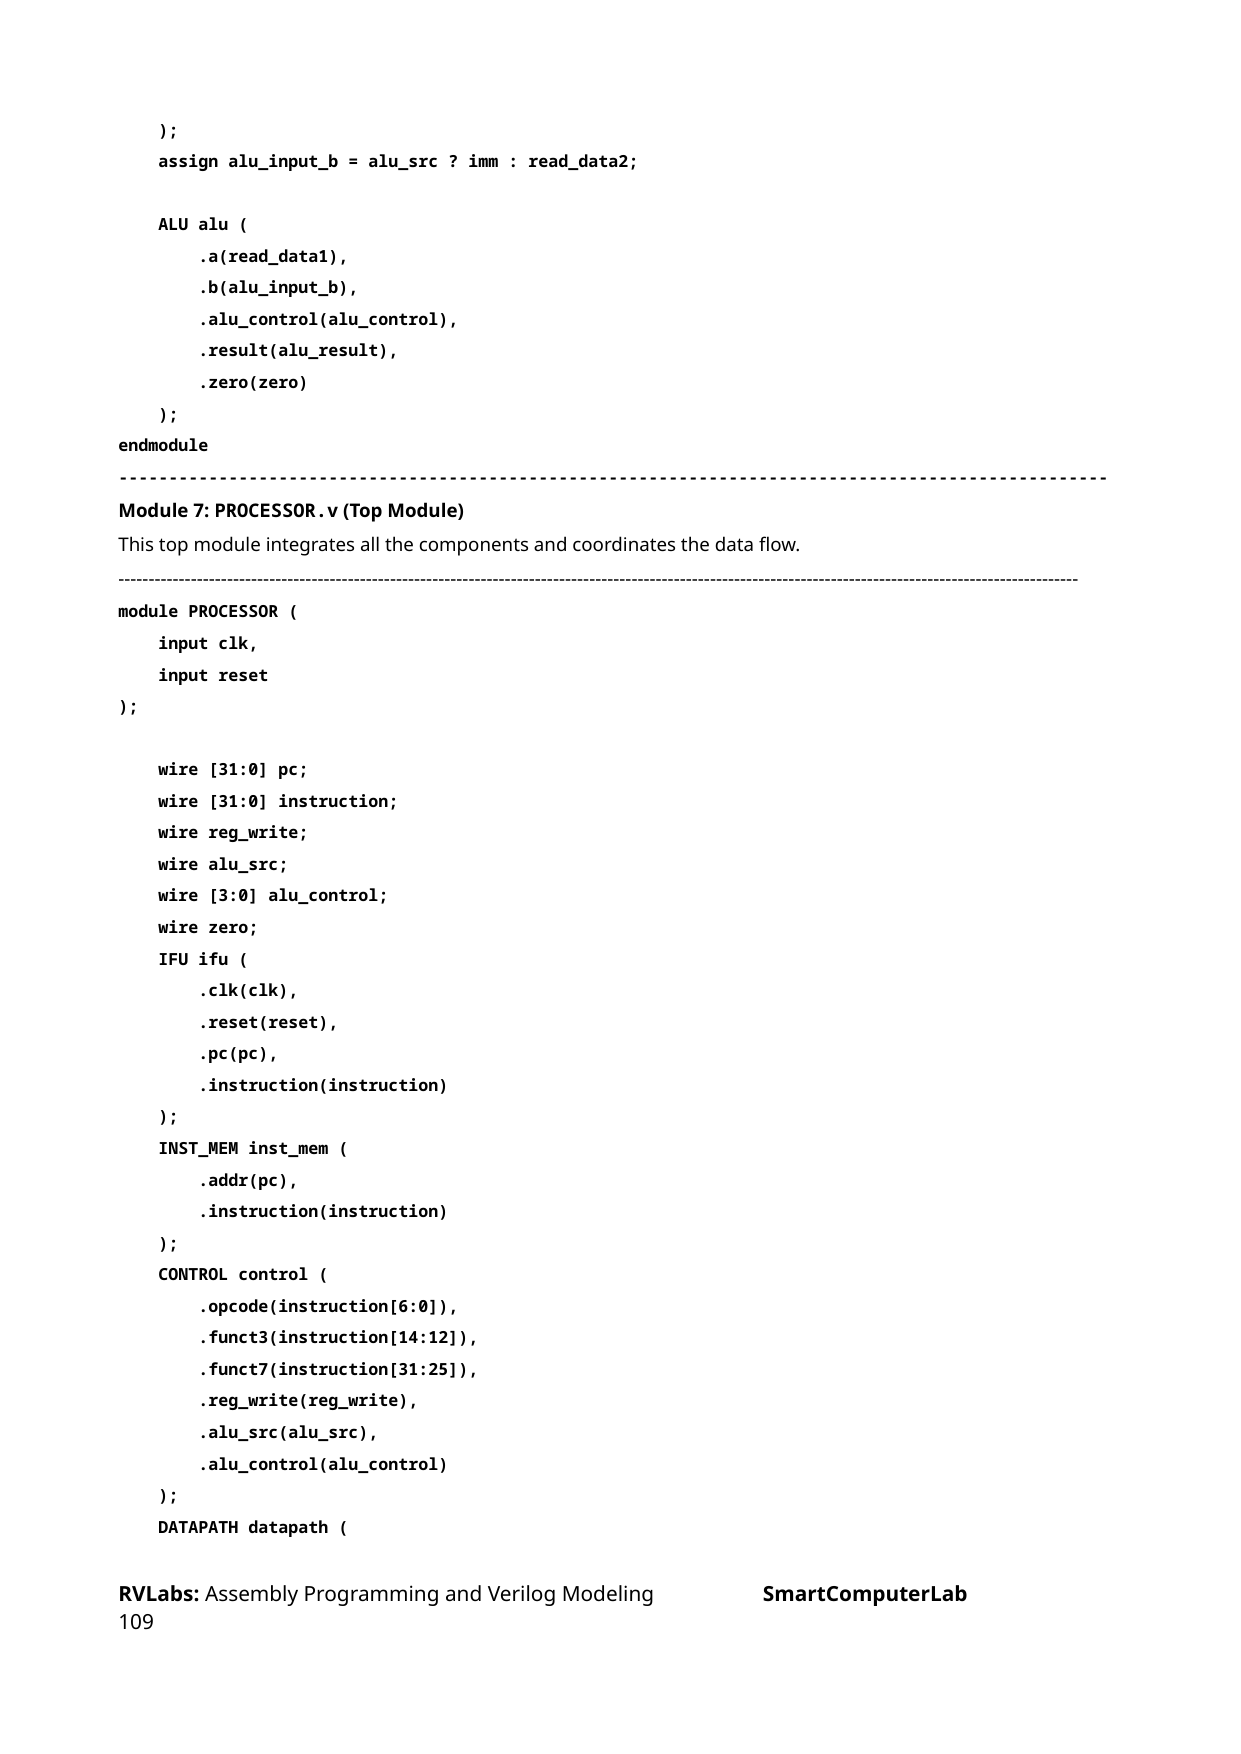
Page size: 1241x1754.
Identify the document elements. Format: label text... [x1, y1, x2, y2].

text This top module integrates all the components and coordinates the data flow. [118, 531, 1122, 557]
text .reset(reset), [118, 1010, 1122, 1033]
text assign alu_input_b = alu_src ? imm : read_data2; [118, 150, 1122, 172]
text .alu_src(alu_src), [118, 1421, 1122, 1443]
text wire [31:0] pc; [118, 758, 1122, 781]
text wire [31:0] instruction; [118, 789, 1122, 812]
text module PROCESSOR ( [118, 600, 1122, 623]
text DATAPATH datapath ( [118, 1515, 1122, 1538]
text input reset [118, 663, 1122, 686]
text .result(alu_result), [118, 339, 1122, 362]
text endmodule [118, 434, 1122, 456]
text .instruction(instruction) [118, 1200, 1122, 1222]
text wire zero; [118, 916, 1122, 938]
text ); [118, 1484, 1122, 1506]
text .addr(pc), [118, 1168, 1122, 1191]
text Module 7: PROCESSOR.v (Top Module) [118, 497, 1122, 522]
text wire [3:0] alu_control; [118, 884, 1122, 907]
text --------------------------------------------------------------------------------------------------------------------------------------------------------------- [118, 566, 1122, 591]
text ); [118, 1105, 1122, 1128]
text .alu_control(alu_control) [118, 1452, 1122, 1475]
text .a(read_data1), [118, 244, 1122, 267]
text .opcode(instruction[6:0]), [118, 1294, 1122, 1317]
text .alu_control(alu_control), [118, 307, 1122, 330]
text ); [118, 118, 1122, 141]
text input clk, [118, 632, 1122, 654]
text ); [118, 402, 1122, 425]
text INST_MEM inst_mem ( [118, 1137, 1122, 1159]
text ); [118, 695, 1122, 717]
text ); [118, 1231, 1122, 1254]
text .pc(pc), [118, 1042, 1122, 1064]
text .funct7(instruction[31:25]), [118, 1357, 1122, 1380]
text ALU alu ( [118, 213, 1122, 236]
text --------------------------------------------------------------------------------------------------- [118, 465, 1122, 488]
text .reg_write(reg_write), [118, 1389, 1122, 1412]
text .instruction(instruction) [118, 1073, 1122, 1096]
text .zero(zero) [118, 371, 1122, 393]
text .funct3(instruction[14:12]), [118, 1326, 1122, 1349]
text .clk(clk), [118, 979, 1122, 1001]
text wire alu_src; [118, 852, 1122, 875]
text CONTROL control ( [118, 1263, 1122, 1286]
text wire reg_write; [118, 821, 1122, 844]
text IFU ifu ( [118, 947, 1122, 970]
text .b(alu_input_b), [118, 276, 1122, 299]
